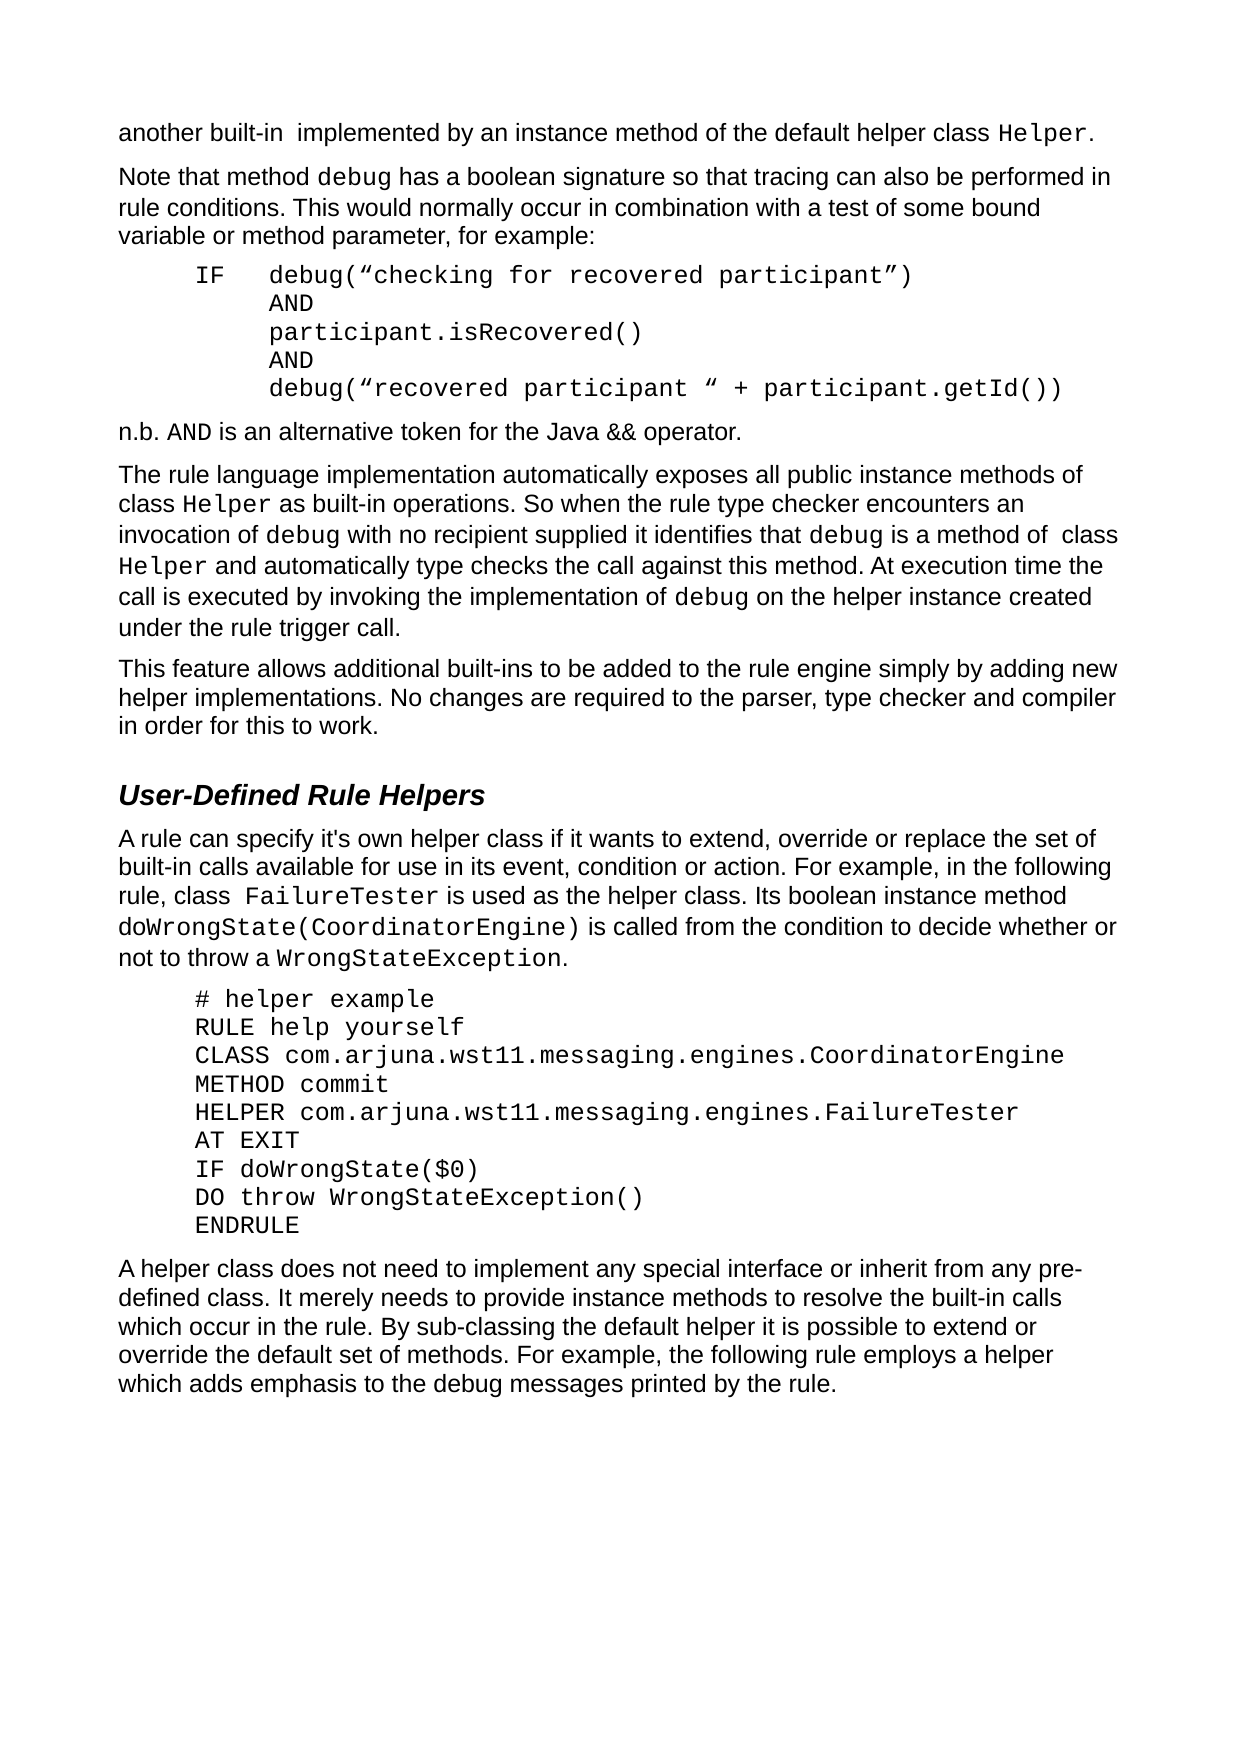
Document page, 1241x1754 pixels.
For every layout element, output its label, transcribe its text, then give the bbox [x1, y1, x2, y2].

text # helper example RULE help yourself CLASS com.arjuna.wst11.messaging.engines.CoordinatorEngine METHOD commit HELPER com.arjuna.wst11.messaging.engines.FailureTester AT EXIT IF doWrongState($0) DO throw WrongStateException() ENDRULE [194, 986, 1122, 1241]
text A helper class does not need to implement any special interface or inherit from any pre-defined class. It merely needs to provide instance methods to resolve the built-in calls which occur in the rule. By sub-classing the default helper it is possible to extend or override the default set of methods. For example, the following rule employs a helper which adds emphasis to the debug messages printed by the rule. [118, 1254, 1122, 1398]
text The rule language implementation automatically exposes all public instance methods of class Helper as built-in operations. So when the rule type checker encounters an invocation of debug with no recipient supplied it identifies that debug is a method of class Helper and automatically type checks the call against this method. At execution time the call is executed by invoking the implementation of debug on the helper instance created under the rule trigger call. [118, 460, 1122, 641]
text A rule can specify it's own helper class if it wants to extend, override or replace the set of built-in calls available for use in its event, condition or action. For example, in the following rule, class FailureTester is used as the helper class. Its boolean instance method doWrongState(CoordinatorEngine) is called from the condition to decide whether or not to throw a WrongStateException. [118, 824, 1122, 974]
text Note that method debug has a boolean signature so that tracing can also be performed in rule conditions. This would normally occur in combination with a test of some bound variable or method parameter, for example: [118, 162, 1122, 250]
text n.b. AND is an alternative token for the Java && operator. [118, 417, 1122, 448]
subtitle User-Defined Rule Helpers [118, 778, 1122, 811]
text another built-in implemented by an instance method of the default helper class Helper. [118, 118, 1122, 149]
text IF debug(“checking for recovered participant”) AND participant.isRecovered() AND debug(“recovered participant “ + participant.getId()) [194, 262, 1122, 404]
text This feature allows additional built-ins to be added to the rule engine simply by adding new helper implementations. No changes are required to the parser, type checker and compiler in order for this to work. [118, 654, 1122, 740]
